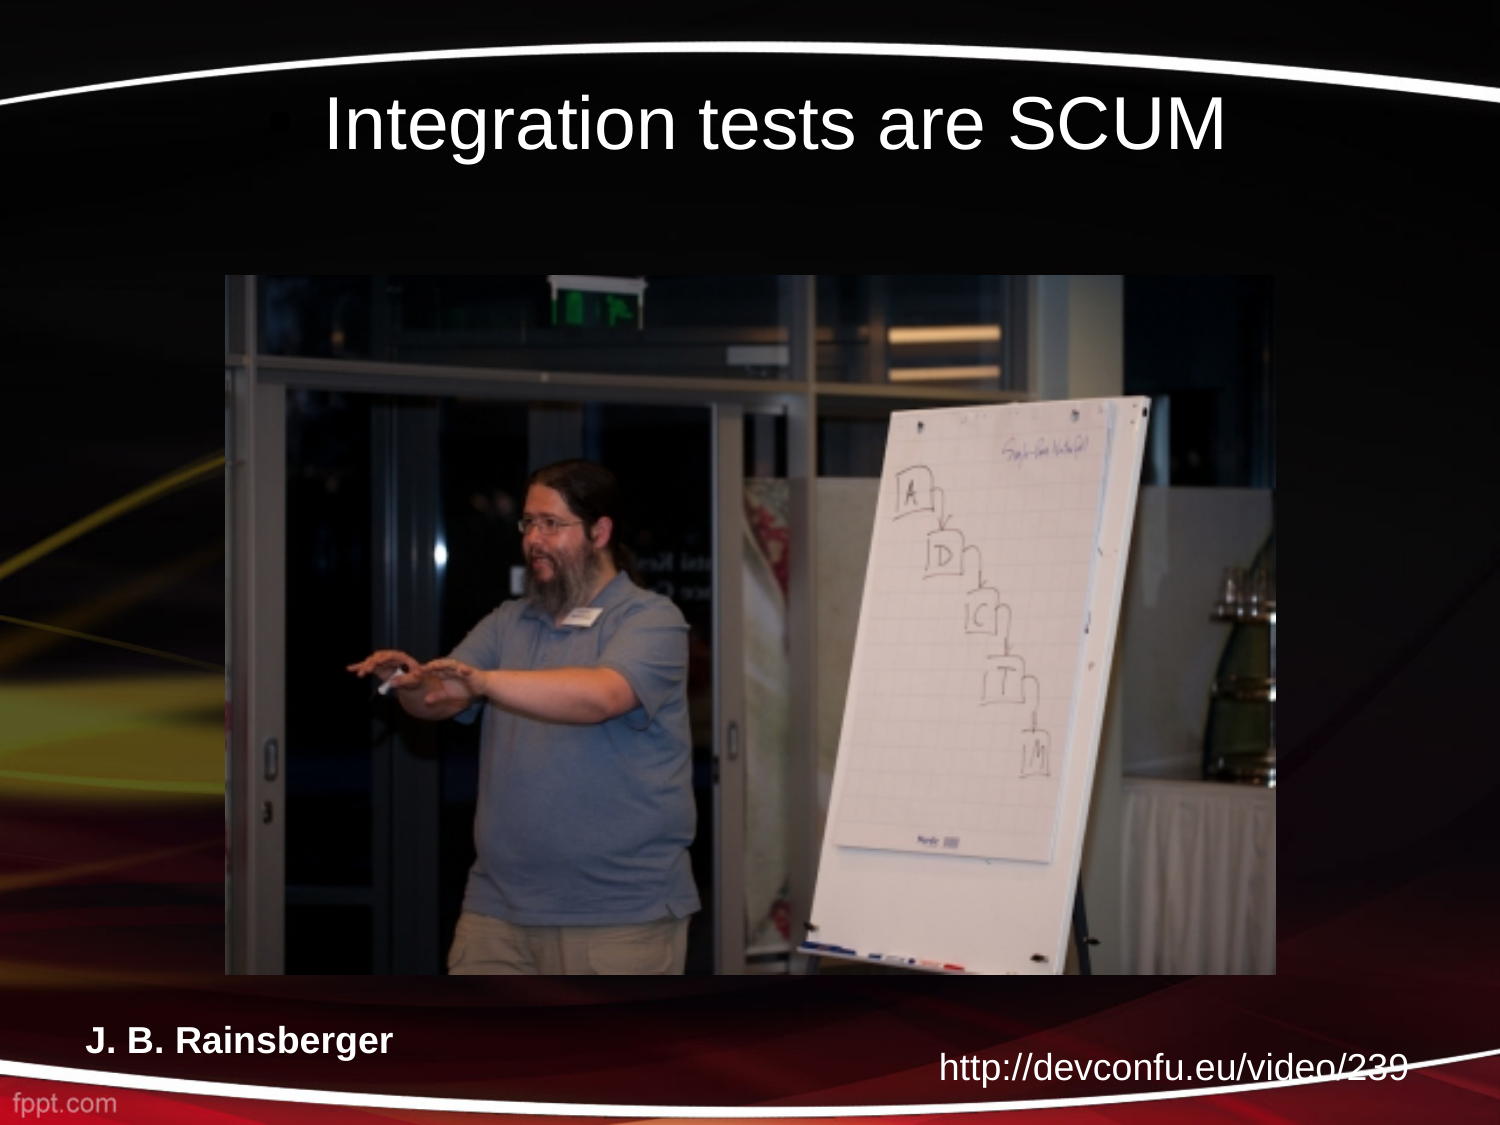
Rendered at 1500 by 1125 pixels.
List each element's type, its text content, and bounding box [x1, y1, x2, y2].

text_box http://devconfu.eu/video/239 [924, 1035, 1426, 1096]
list Integration tests are SCUM [90, 45, 1406, 196]
picture [0, 0, 1500, 1125]
text_box J. B. Rainsberger [35, 997, 556, 1080]
